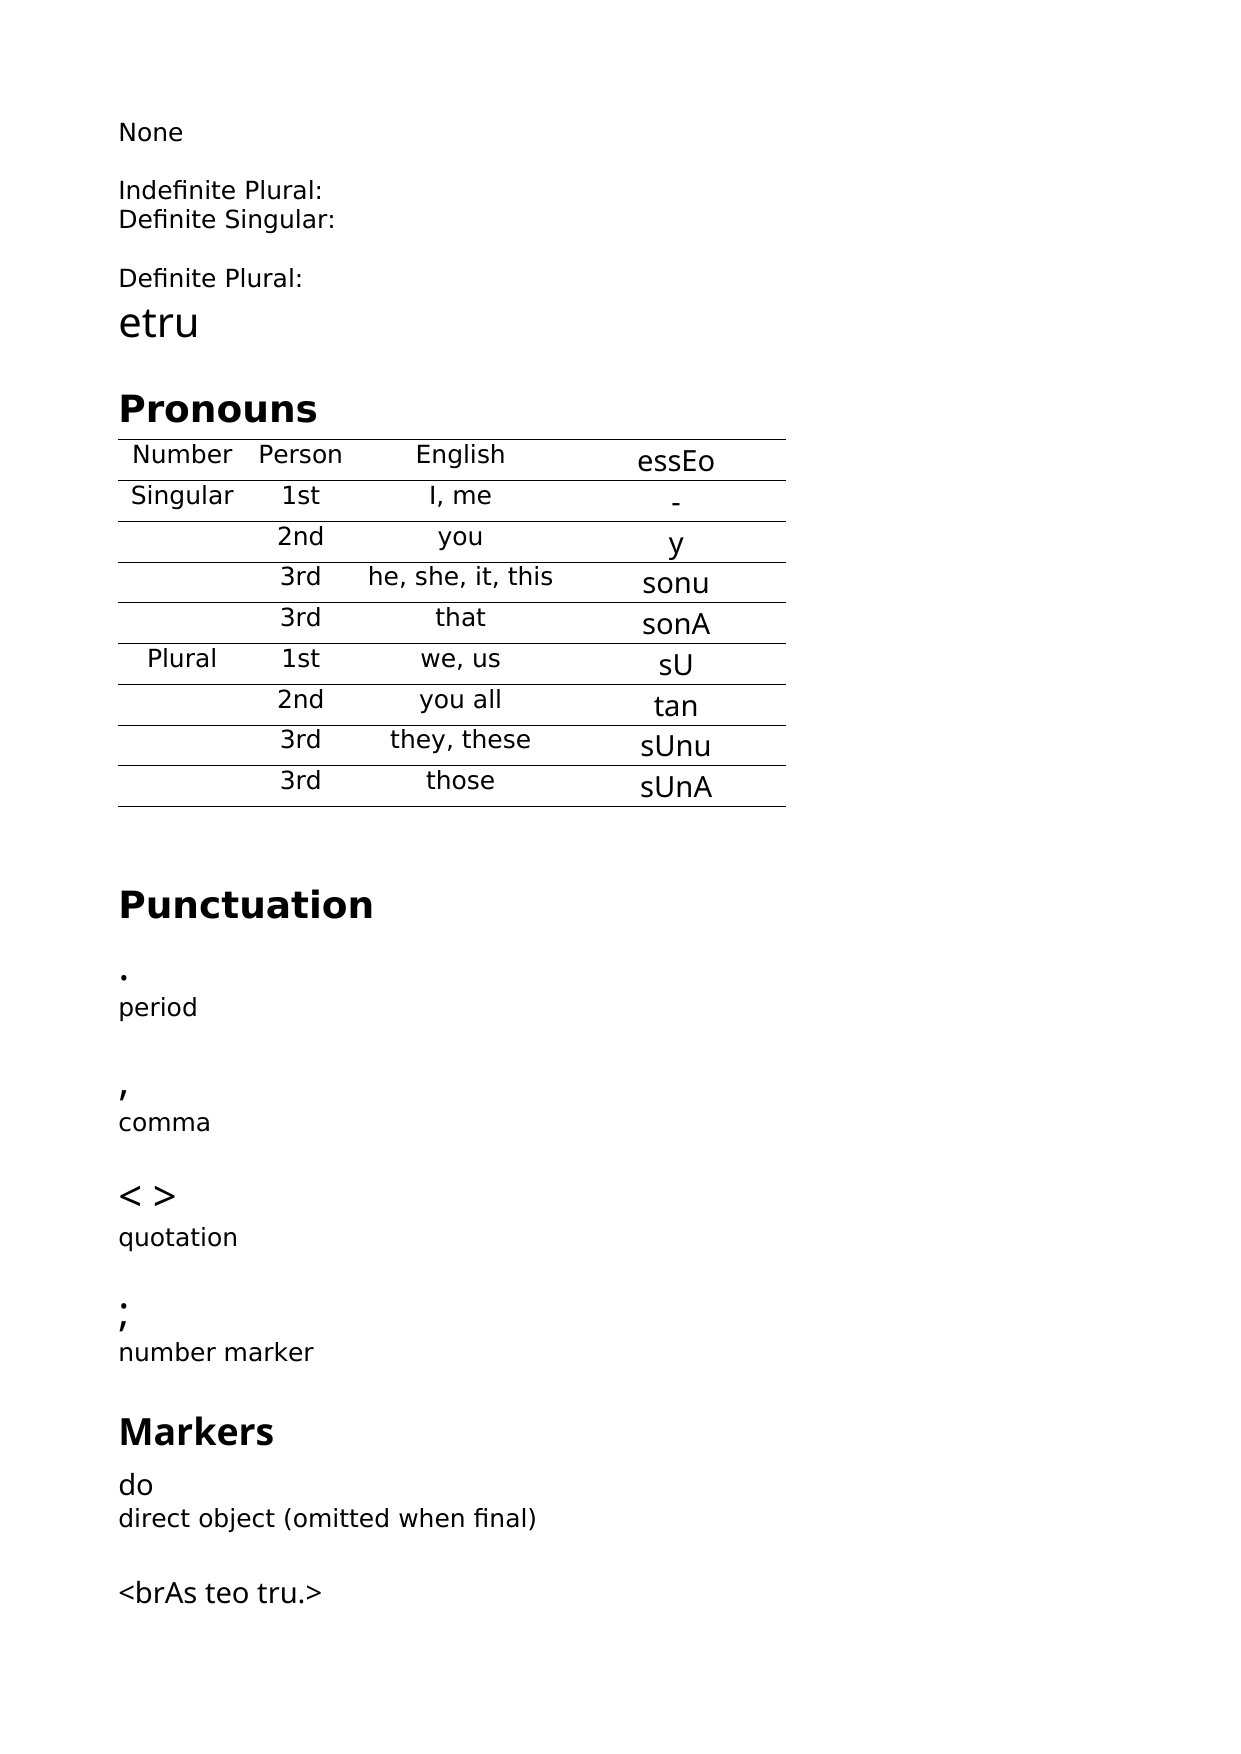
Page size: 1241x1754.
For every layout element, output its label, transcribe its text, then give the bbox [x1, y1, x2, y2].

text Indefinite Plural: [118, 176, 1122, 206]
text comma [118, 1108, 1122, 1137]
table_cell we, us [355, 644, 566, 684]
table_cell I, me [355, 481, 566, 521]
table_cell those [355, 766, 566, 806]
table_cell sonu [566, 563, 786, 602]
table_cell Plural [118, 644, 246, 684]
text quotation [118, 1223, 1122, 1252]
table_cell 3rd [246, 726, 355, 765]
table_cell [118, 766, 246, 806]
table_cell - [566, 481, 786, 521]
table_header Person [246, 440, 355, 480]
table_cell 3rd [246, 766, 355, 806]
table_cell you [355, 522, 566, 562]
text period [118, 993, 1122, 1022]
text < > [118, 1166, 1122, 1223]
text number marker [118, 1338, 1122, 1367]
subtitle Pronouns [118, 387, 1122, 431]
table_cell tan [566, 685, 786, 724]
table_cell 3rd [246, 563, 355, 602]
table_cell 1st [246, 644, 355, 684]
subtitle Markers [118, 1405, 1122, 1456]
table_cell they, these [355, 726, 566, 765]
table_cell you all [355, 685, 566, 724]
text None [118, 118, 1122, 147]
table_cell that [355, 603, 566, 643]
text do [118, 1464, 1122, 1504]
table_cell [118, 726, 246, 765]
text <brAs teo tru.> [118, 1573, 1122, 1612]
text , [118, 1051, 1122, 1108]
text direct object (omitted when final) [118, 1504, 1122, 1533]
table_cell [118, 522, 246, 562]
subtitle Punctuation [118, 884, 1122, 928]
text . [118, 936, 1122, 993]
table_cell [118, 685, 246, 724]
table_header essEo [566, 440, 786, 480]
table_cell sU [566, 644, 786, 684]
table_header English [355, 440, 566, 480]
table_cell 3rd [246, 603, 355, 643]
text Definite Singular: [118, 206, 1122, 235]
text Definite Plural: [118, 264, 1122, 293]
table_cell Singular [118, 481, 246, 521]
table_cell sUnA [566, 766, 786, 806]
table_cell 1st [246, 481, 355, 521]
table_cell [118, 603, 246, 643]
table_cell y [566, 522, 786, 562]
text ; [118, 1281, 1122, 1338]
table_cell sUnu [566, 726, 786, 765]
table_cell [118, 563, 246, 602]
text etru [118, 293, 1122, 350]
table_cell 2nd [246, 522, 355, 562]
table_header Number [118, 440, 246, 480]
table_cell he, she, it, this [355, 563, 566, 602]
table_cell sonA [566, 603, 786, 643]
table_cell 2nd [246, 685, 355, 724]
